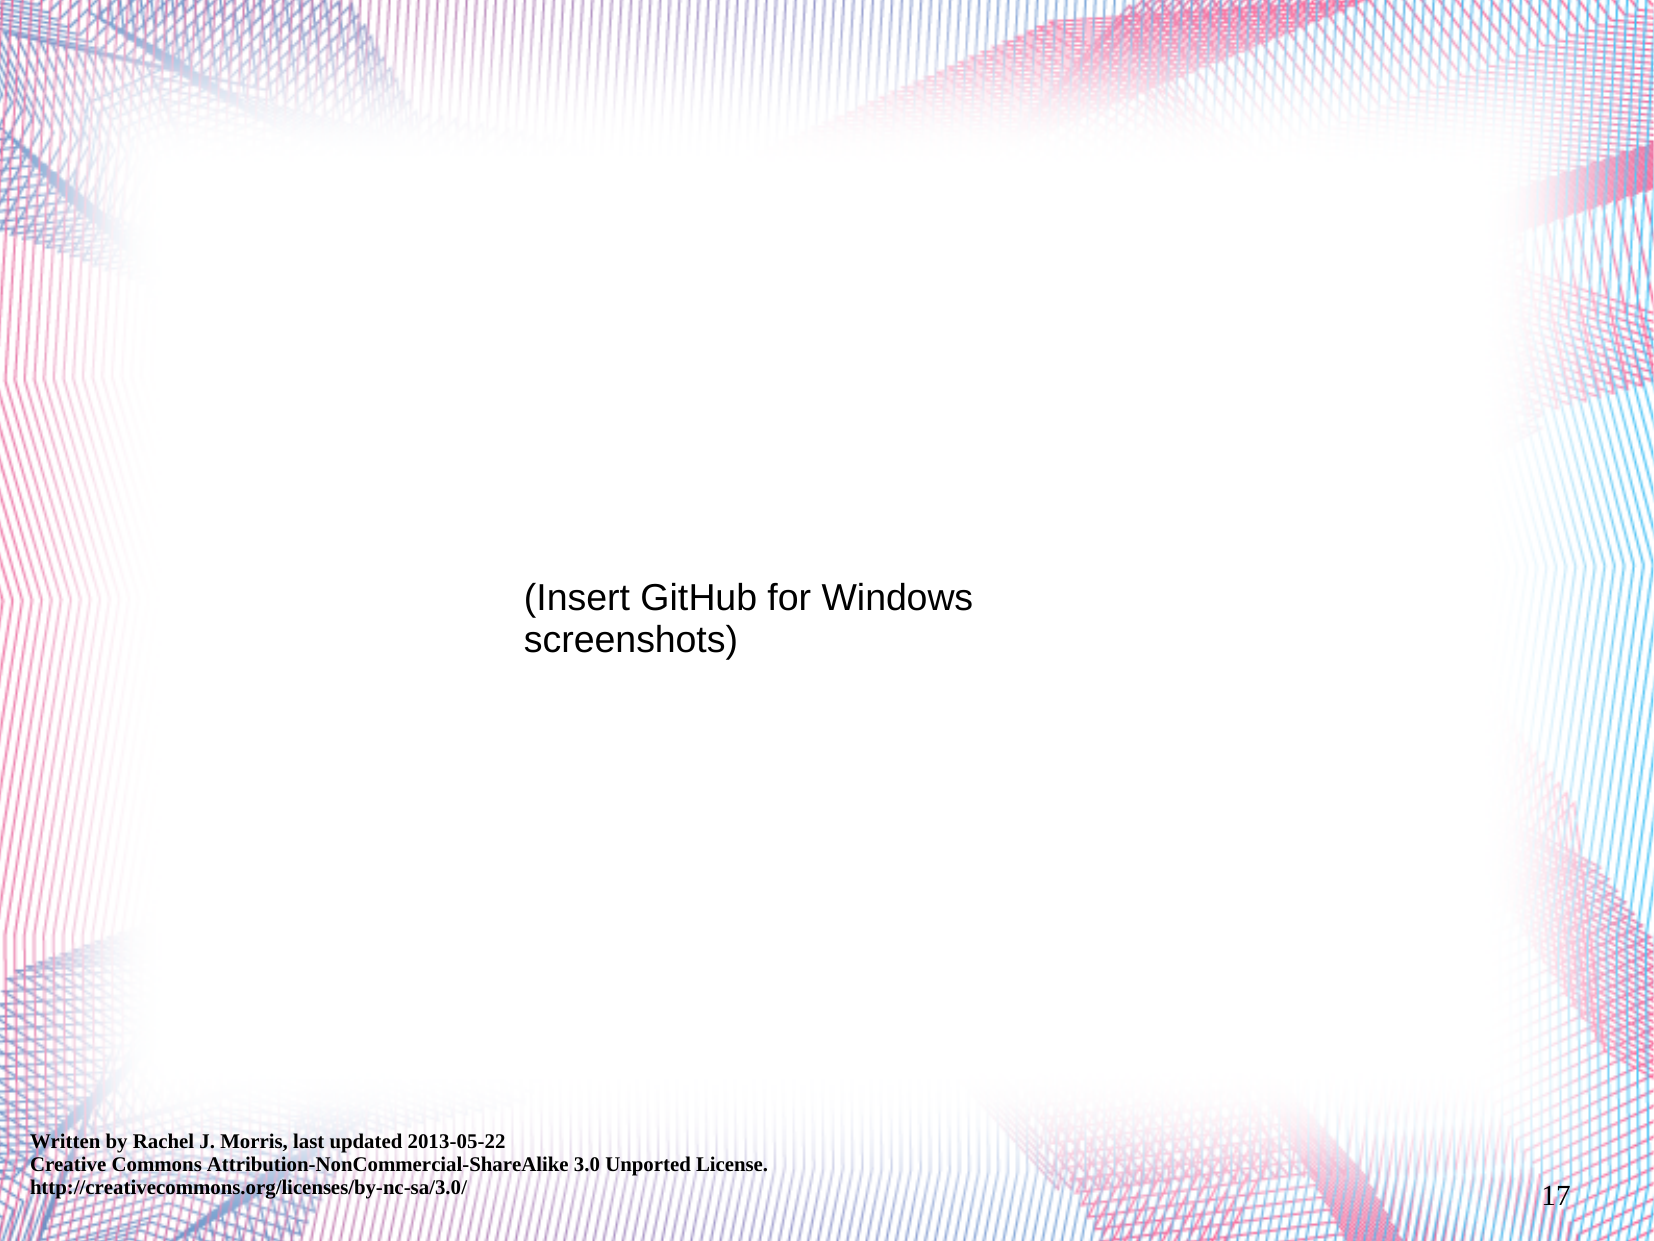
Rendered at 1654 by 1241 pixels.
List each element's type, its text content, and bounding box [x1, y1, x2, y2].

text_box (Insert GitHub for Windows screenshots) [509, 569, 1109, 669]
picture [0, 0, 1654, 1241]
